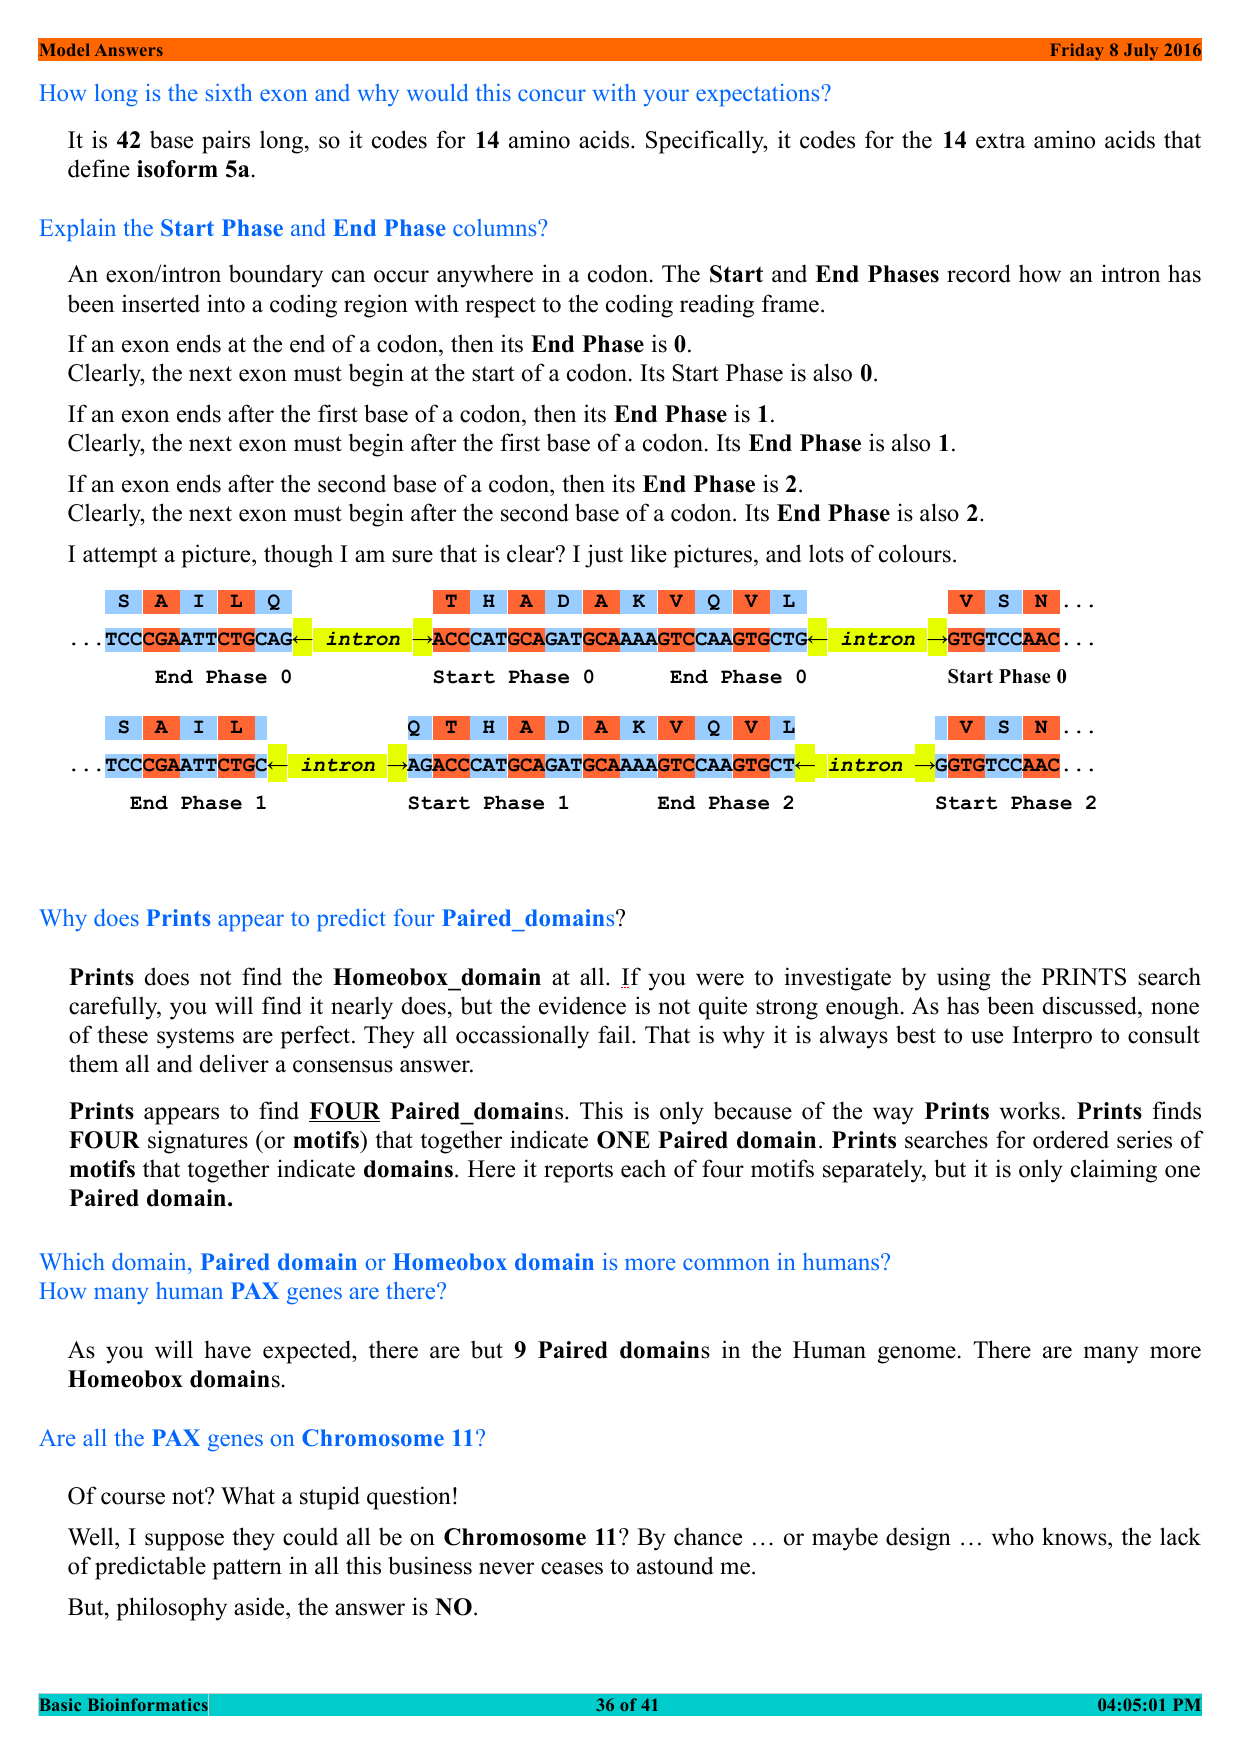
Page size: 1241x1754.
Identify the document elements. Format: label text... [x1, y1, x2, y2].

text Which domain, Paired domain or Homeobox domain is more common in humans? [38, 1247, 1202, 1276]
text End Phase 1← intron →Start Phase 1 End Phase 2← intron →Start Phase 2 [67, 782, 1202, 820]
text S A I L ← intron →Q T H A D A K V Q V L← intron → V S N ... [67, 706, 1202, 744]
text Clearly, the next exon must begin after the second base of a codon. Its End Phase is also 2. [67, 498, 1202, 527]
text It is 42 base pairs long, so it codes for 14 amino acids. Specifically, it codes for the 14 extra amino acids that define isoform 5a. [67, 125, 1202, 183]
text I attempt a picture, though I am sure that is clear? I just like pictures, and lots of colours. [67, 539, 1202, 568]
text How many human PAX genes are there? [38, 1276, 1202, 1305]
text Explain the Start Phase and End Phase columns? [38, 213, 1202, 242]
text Clearly, the next exon must begin at the start of a codon. Its Start Phase is also 0. [67, 358, 1202, 387]
text Prints appears to find FOUR Paired_domains. This is only because of the way Prints works. Prints finds FOUR signatures (or motifs) that together indicate ONE Paired domain. Prints searches for ordered series of motifs that together indicate domains. Here it reports each of four motifs separately, but it is only claiming one Paired domain. [68, 1096, 1202, 1212]
text Of course not? What a stupid question! [67, 1481, 1202, 1510]
text ...TCCCGAATTCTGCAG← intron →ACCCATGCAGATGCAAAAGTCCAAGTGCTG← intron →GTGTCCAAC... [67, 618, 1202, 656]
text Why does Prints appear to predict four Paired_domains? [38, 903, 1202, 932]
text But, philosophy aside, the answer is NO. [67, 1592, 1202, 1621]
text If an exon ends after the first base of a codon, then its End Phase is 1. [67, 399, 1202, 428]
text Well, I suppose they could all be on Chromosome 11? By chance … or maybe design … who knows, the lack of predictable pattern in all this business never ceases to astound me. [67, 1522, 1202, 1580]
text An exon/intron boundary can occur anywhere in a codon. The Start and End Phases record how an intron has been inserted into a coding region with respect to the coding reading frame. [67, 259, 1202, 317]
text As you will have expected, there are but 9 Paired domains in the Human genome. There are many more Homeobox domains. [67, 1335, 1202, 1393]
text How long is the sixth exon and why would this concur with your expectations? [38, 78, 1202, 107]
text Prints does not find the Homeobox_domain at all. If you were to investigate by using the PRINTS search carefully, you will find it nearly does, but the evidence is not quite strong enough. As has been discussed, none of these systems are perfect. They all occassionally fail. That is why it is always best to use Interpro to consult them all and deliver a consensus answer. [68, 962, 1202, 1078]
text If an exon ends at the end of a codon, then its End Phase is 0. [67, 329, 1202, 358]
text ...TCCCGAATTCTGC← intron →AGACCCATGCAGATGCAAAAGTCCAAGTGCT← intron →GGTGTCCAAC... [67, 744, 1202, 782]
text End Phase 0← intron →Start Phase 0 End Phase 0← intron →Start Phase 0 [67, 656, 1202, 694]
text S A I L Q ← intron → T H A D A K V Q V L ← intron → V S N ... [67, 580, 1202, 618]
text If an exon ends after the second base of a codon, then its End Phase is 2. [67, 469, 1202, 498]
text Clearly, the next exon must begin after the first base of a codon. Its End Phase is also 1. [67, 428, 1202, 457]
text Are all the PAX genes on Chromosome 11? [38, 1422, 1202, 1451]
